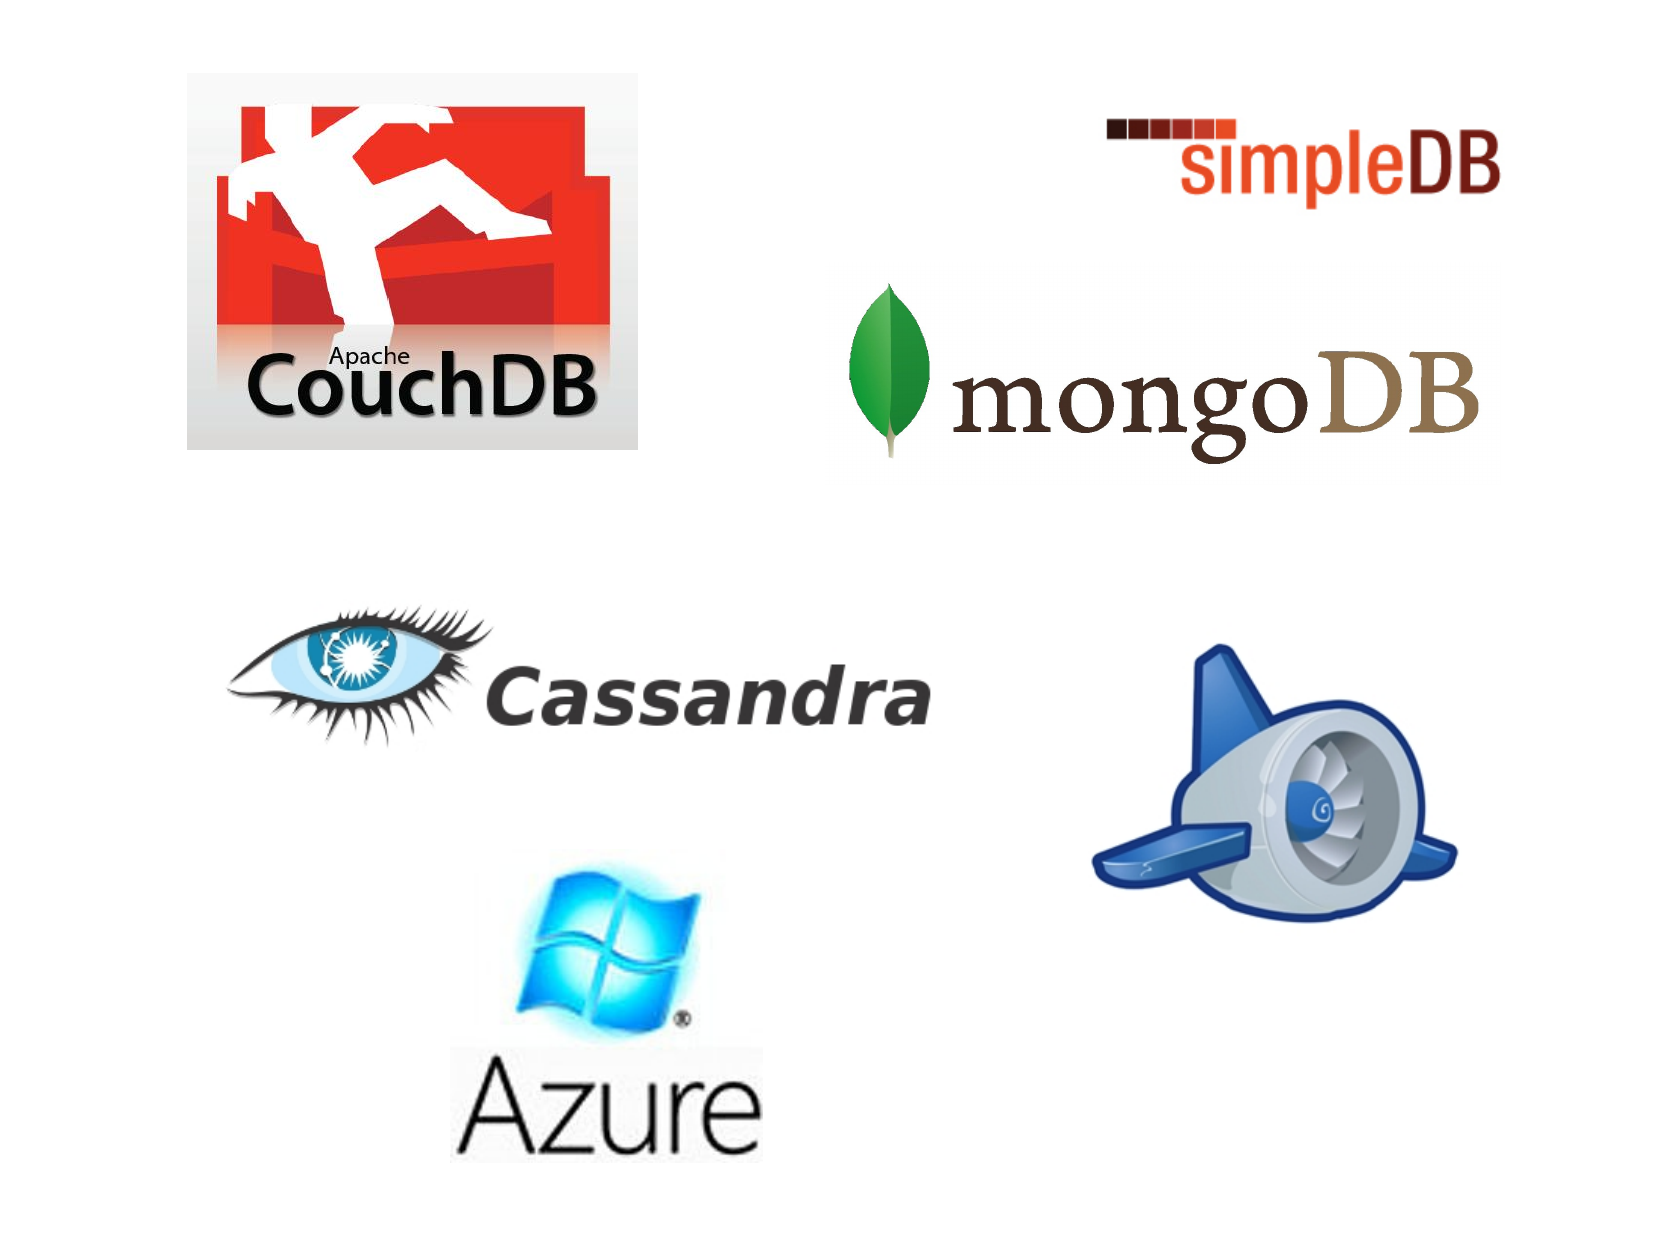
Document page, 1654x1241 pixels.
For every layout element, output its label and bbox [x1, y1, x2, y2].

picture [825, 262, 1501, 485]
picture [187, 73, 638, 451]
picture [217, 599, 976, 752]
picture [450, 849, 763, 1163]
picture [1075, 93, 1538, 226]
picture [1087, 599, 1463, 976]
